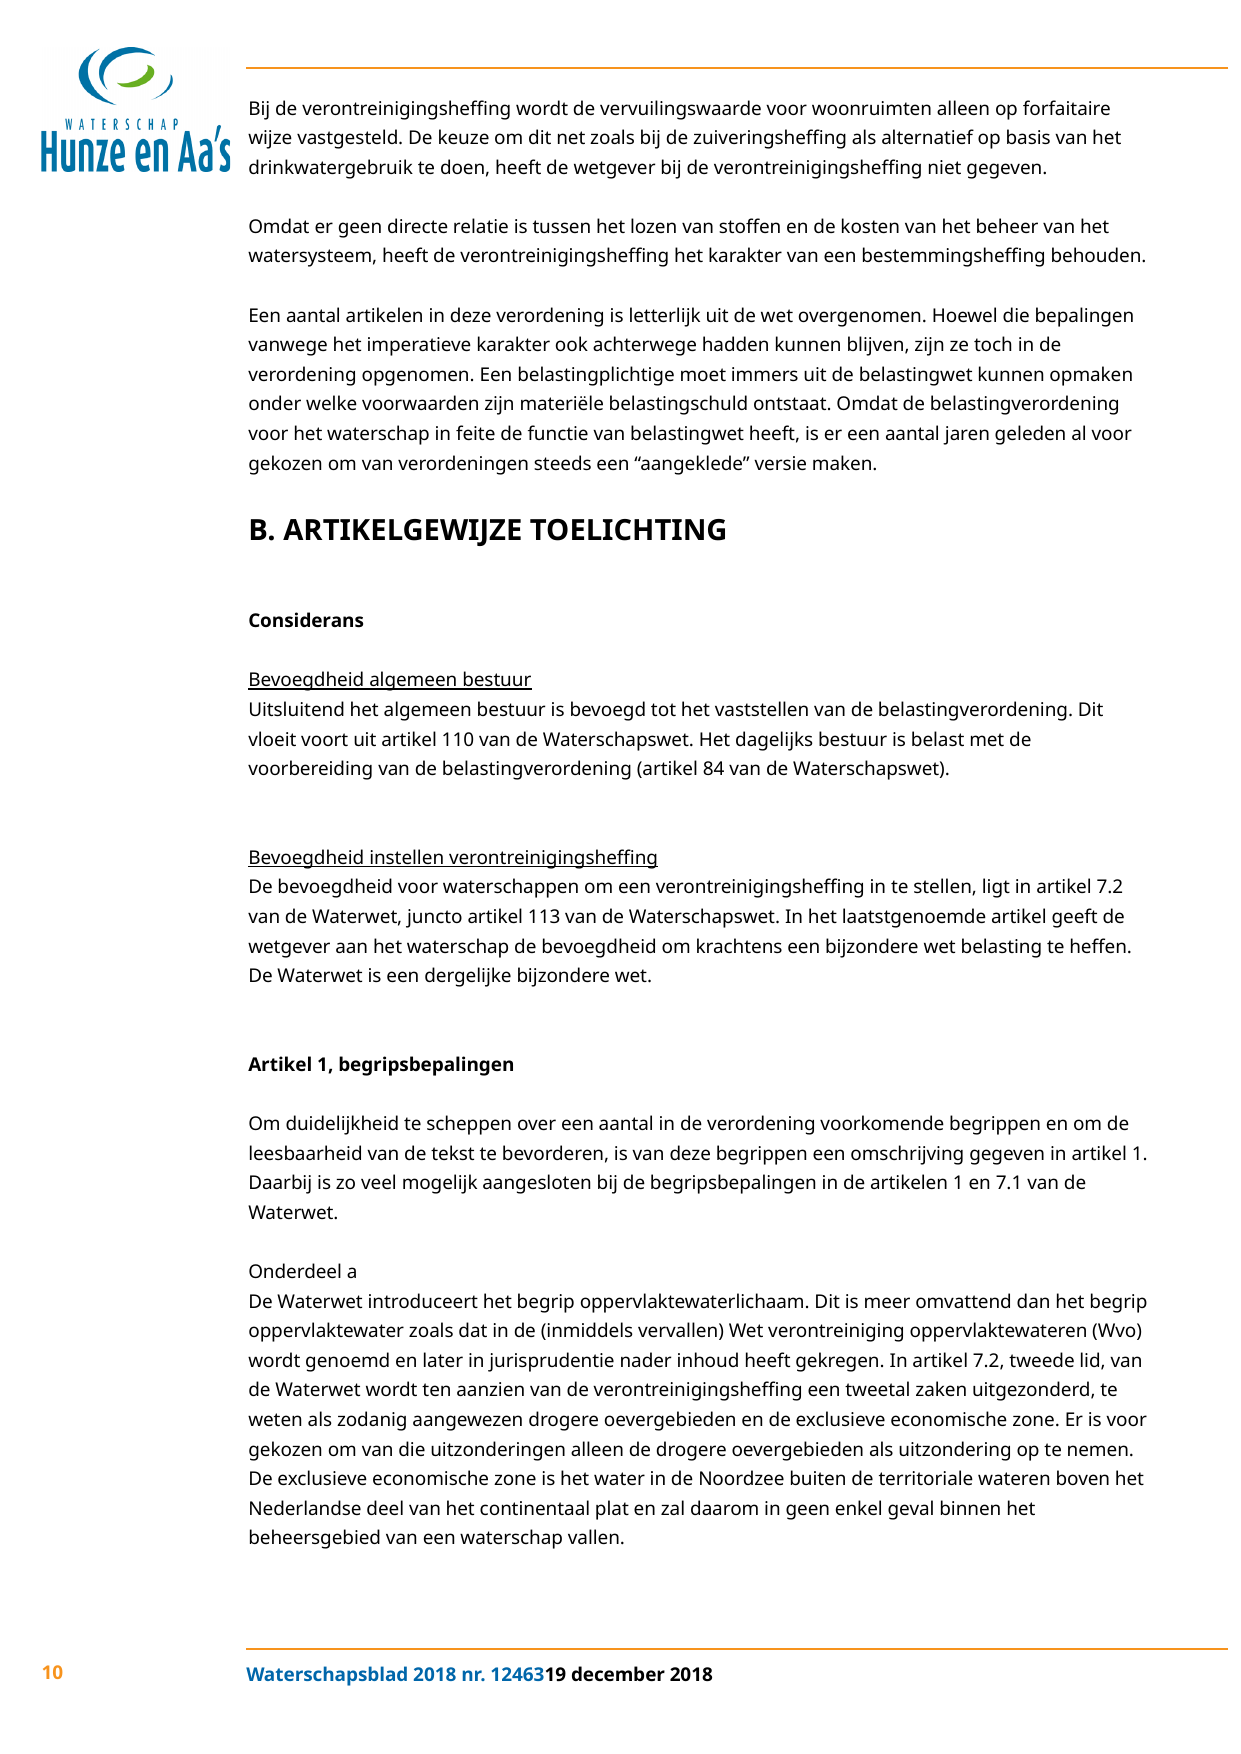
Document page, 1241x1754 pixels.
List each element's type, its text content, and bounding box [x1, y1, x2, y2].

text Onderdeel a [248, 1258, 1152, 1284]
text Bevoegdheid algemeen bestuur [248, 667, 1152, 692]
picture [226, 145, 231, 156]
picture [41, 47, 231, 172]
text Considerans [248, 607, 1152, 633]
text Omdat er geen directe relatie is tussen het lozen van stoffen en de kosten van het beheer van het watersysteem, heeft de verontreinigingsheffing het karakter van een bestemmingsheffing behouden. [248, 213, 1152, 268]
text Artikel 1, begripsbepalingen [248, 1051, 1152, 1077]
picture [183, 163, 191, 172]
text De bevoegdheid voor waterschappen om een verontreinigingsheffing in te stellen, ligt in artikel 7.2 van de Waterwet, juncto artikel 113 van de Waterschapswet. In het laatstgenoemde artikel geeft de wetgever aan het waterschap de bevoegdheid om krachtens een bijzondere wet belasting te heffen. De Waterwet is een dergelijke bijzondere wet. [248, 874, 1152, 988]
text Bij de verontreinigingsheffing wordt de vervuilingswaarde voor woonruimten alleen op forfaitaire wijze vastgesteld. De keuze om dit net zoals bij de zuiveringsheffing als alternatief op basis van het drinkwatergebruik te doen, heeft de wetgever bij de verontreinigingsheffing niet gegeven. [248, 95, 1152, 180]
text De Waterwet introduceert het begrip oppervlaktewaterlichaam. Dit is meer omvattend dan het begrip oppervlaktewater zoals dat in de (inmiddels vervallen) Wet verontreiniging oppervlaktewateren (Wvo) wordt genoemd en later in jurisprudentie nader inhoud heeft gekregen. In artikel 7.2, tweede lid, van de Waterwet wordt ten aanzien van de verontreinigingsheffing een tweetal zaken uitgezonderd, te weten als zodanig aangewezen drogere oevergebieden en de exclusieve economische zone. Er is voor gekozen om van die uitzonderingen alleen de drogere oevergebieden als uitzondering op te nemen. De exclusieve economische zone is het water in de Noordzee buiten de territoriale wateren boven het Nederlandse deel van het continentaal plat en zal daarom in geen enkel geval binnen het beheersgebied van een waterschap vallen. [248, 1288, 1152, 1550]
text Bevoegdheid instellen verontreinigingsheffing [248, 844, 1152, 870]
text B. ARTIKELGEWIJZE TOELICHTING [248, 509, 1152, 549]
text Uitsluitend het algemeen bestuur is bevoegd tot het vaststellen van de belastingverordening. Dit vloeit voort uit artikel 110 van de Waterschapswet. Het dagelijks bestuur is belast met de voorbereiding van de belastingverordening (artikel 84 van de Waterschapswet). [248, 696, 1152, 781]
picture [47, 154, 51, 172]
text Om duidelijkheid te scheppen over een aantal in de verordening voorkomende begrippen en om de leesbaarheid van de tekst te bevorderen, is van deze begrippen een omschrijving gegeven in artikel 1. Daarbij is zo veel mogelijk aangesloten bij de begripsbepalingen in de artikelen 1 en 7.1 van de Waterwet. [248, 1110, 1152, 1225]
text Een aantal artikelen in deze verordening is letterlijk uit de wet overgenomen. Hoewel die bepalingen vanwege het imperatieve karakter ook achterwege hadden kunnen blijven, zijn ze toch in de verordening opgenomen. Een belastingplichtige moet immers uit de belastingwet kunnen opmaken onder welke voorwaarden zijn materiële belastingschuld ontstaat. Omdat de belastingverordening voor het waterschap in feite de functie van belastingwet heeft, is er een aantal jaren geleden al voor gekozen om van verordeningen steeds een “aangeklede” versie maken. [248, 302, 1152, 476]
